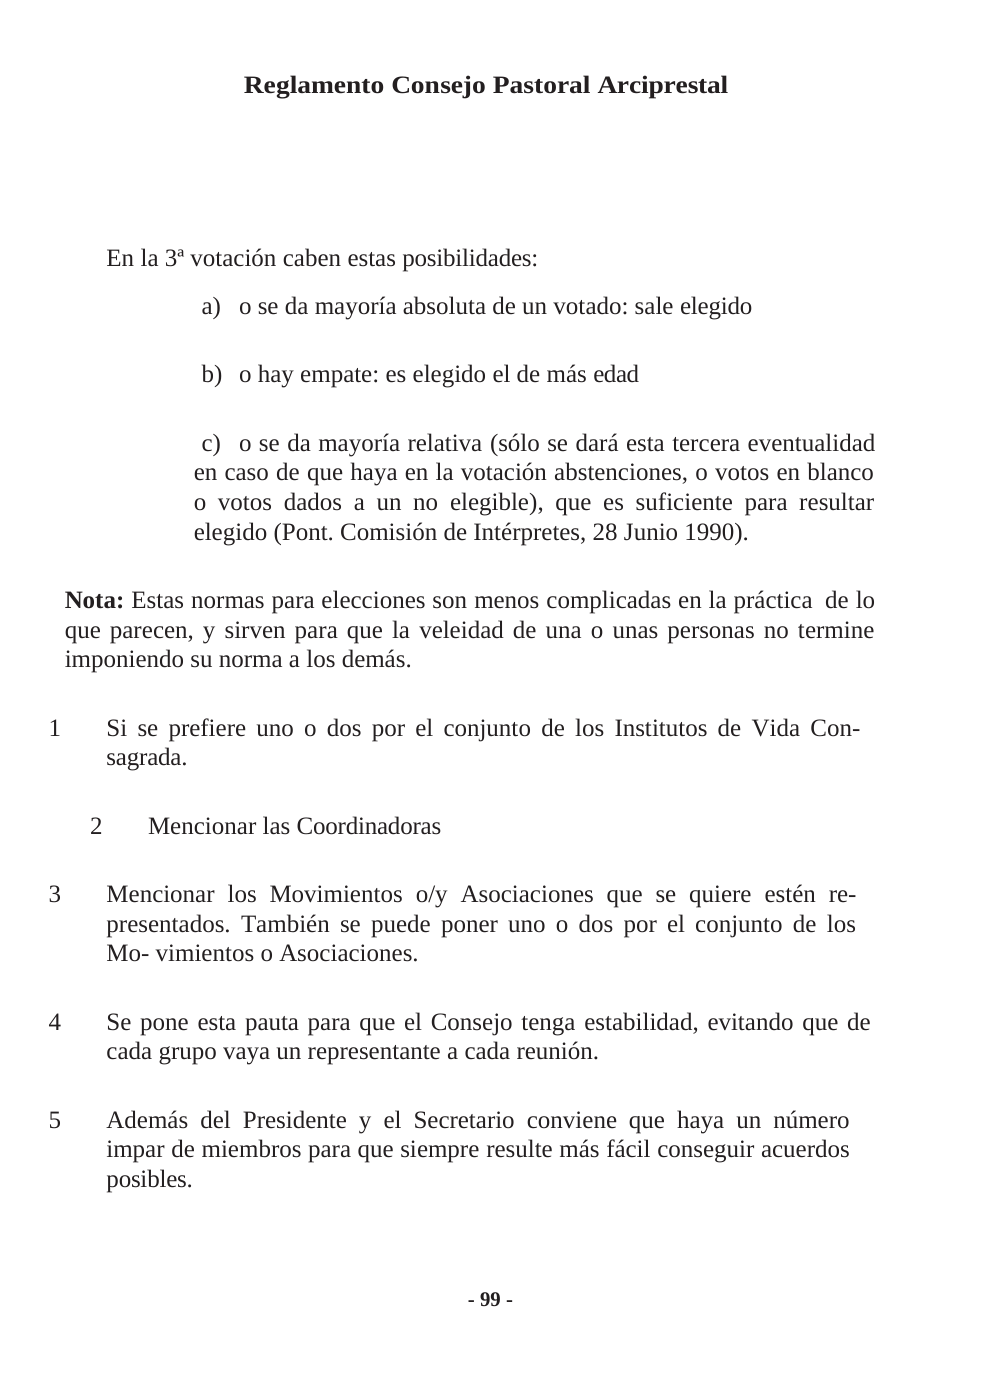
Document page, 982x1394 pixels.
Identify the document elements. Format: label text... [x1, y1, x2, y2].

list Mencionar las Coordinadoras [106, 811, 917, 839]
list Mencionar los Movimientos o/y Asociaciones que se quiere estén re- presentados. También se puede poner uno o dos por el conjunto de los Mo- vimientos o Asociaciones. [64, 879, 857, 967]
list o se da mayoría relativa (sólo se dará esta tercera eventualidad en caso de que haya en la votación abstenciones, o votos en blanco o votos dados a un no elegible), que es suficiente para resultar elegido (Pont. Comisión de Intérpretes, 28 Junio 1990). [156, 428, 875, 545]
list Además del Presidente y el Secretario conviene que haya un número impar de miembros para que siempre resulte más fácil conseguir acuerdos posibles. [64, 1105, 850, 1193]
list Si se prefiere uno o dos por el conjunto de los Institutos de Vida Con- sagrada. [64, 713, 861, 771]
list o se da mayoría absoluta de un votado: sale elegido [201, 291, 917, 319]
list o hay empate: es elegido el de más edad [201, 359, 917, 388]
text Nota: Estas normas para elecciones son menos complicadas en la práctica de lo que parecen, y sirven para que la veleidad de una o unas personas no termine imponiendo su norma a los demás. [64, 585, 875, 673]
list Se pone esta pauta para que el Consejo tenga estabilidad, evitando que de cada grupo vaya un representante a cada reunión. [64, 1007, 871, 1065]
text En la 3ª votación caben estas posibilidades: [106, 243, 917, 272]
